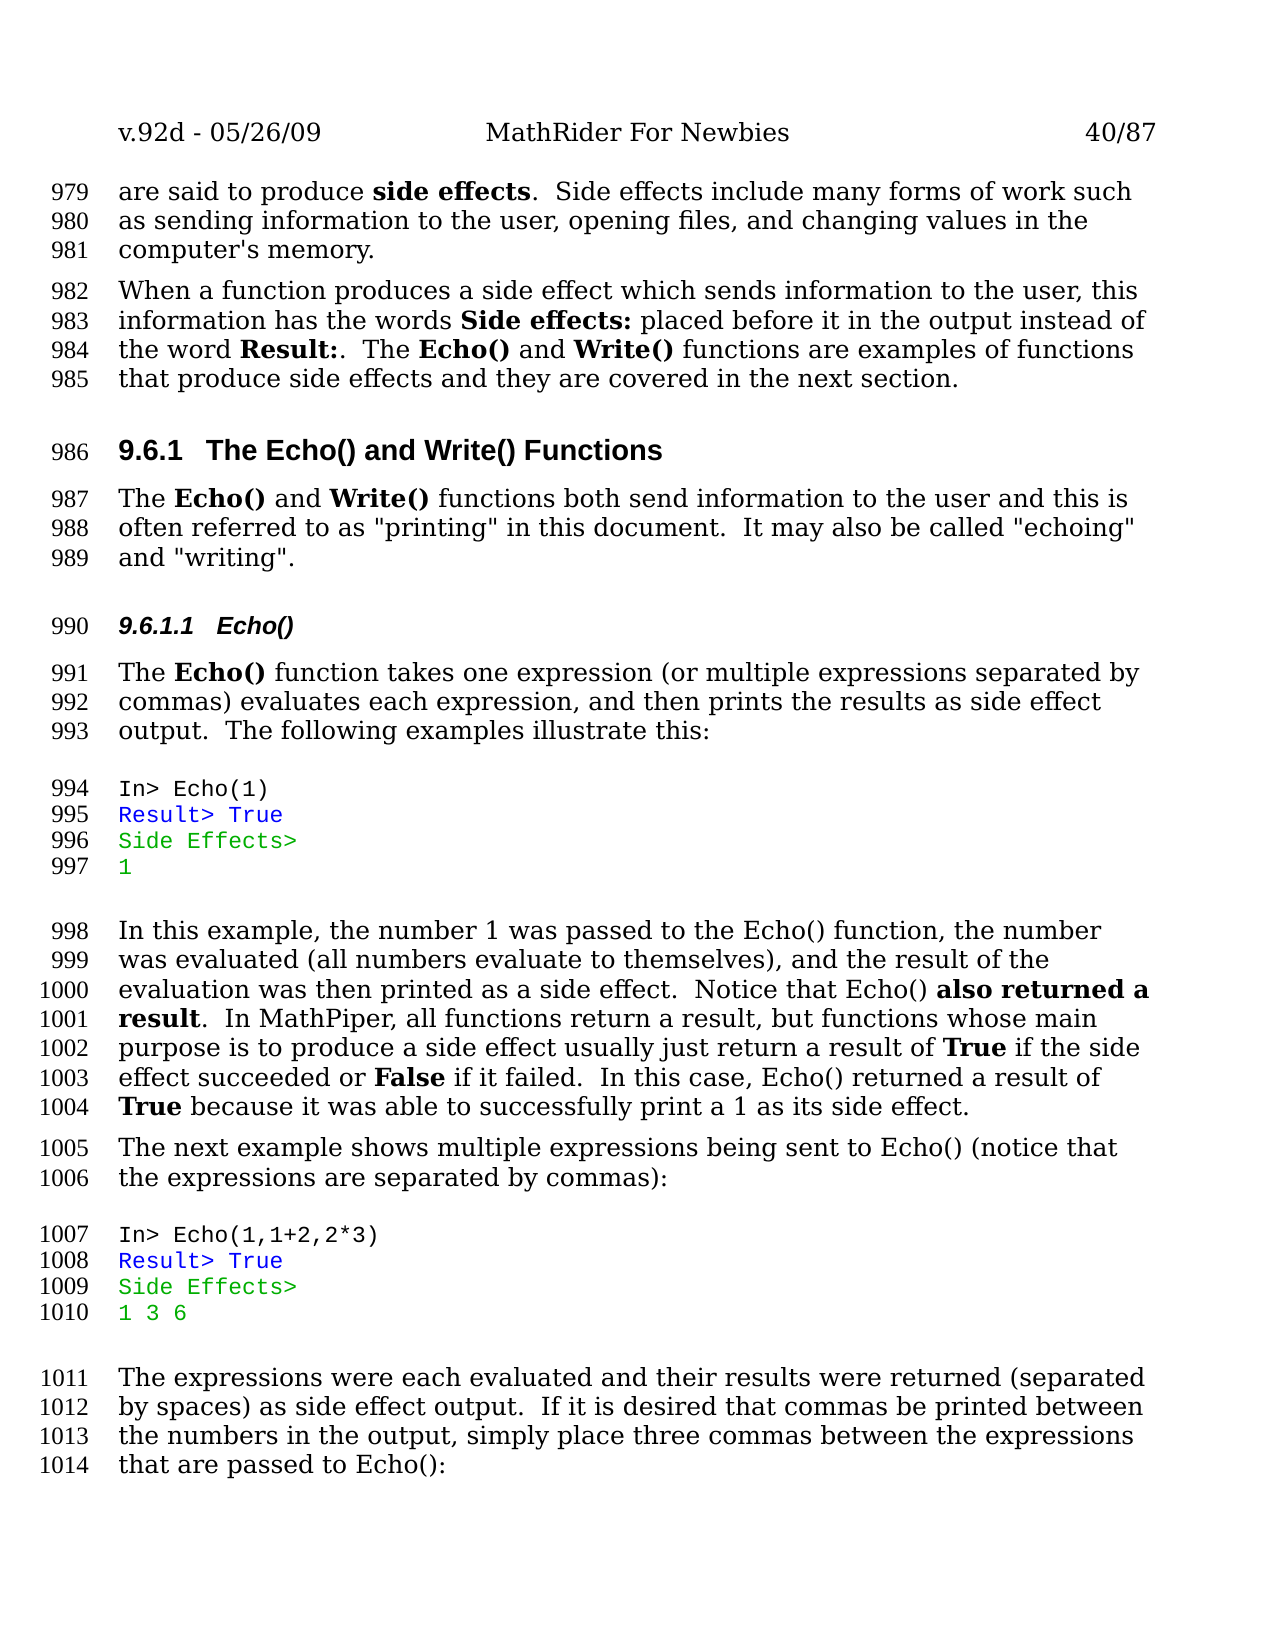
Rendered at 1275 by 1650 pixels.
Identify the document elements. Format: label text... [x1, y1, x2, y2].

text When a function produces a side effect which sends information to the user, this information has the words Side effects: placed before it in the output instead of the word Result:. The Echo() and Write() functions are examples of functions that produce side effects and they are covered in the next section. [118, 277, 1157, 394]
subtitle The Echo() and Write() Functions [118, 433, 1157, 466]
text Result> True [118, 803, 1157, 829]
subtitle Echo() [118, 611, 1157, 639]
text 1 3 6 [118, 1302, 1157, 1328]
text Side Effects> [118, 1276, 1157, 1302]
text 1 [118, 855, 1157, 881]
text The expressions were each evaluated and their results were returned (separated by spaces) as side effect output. If it is desired that commas be printed between the numbers in the output, simply place three commas between the expressions that are passed to Echo(): [118, 1363, 1157, 1479]
text The next example shows multiple expressions being sent to Echo() (notice that the expressions are separated by commas): [118, 1133, 1157, 1192]
text In> Echo(1) [118, 777, 1157, 803]
text In this example, the number 1 was passed to the Echo() function, the number was evaluated (all numbers evaluate to themselves), and the result of the evaluation was then printed as a side effect. Notice that Echo() also returned a result. In MathPiper, all functions return a result, but functions whose main purpose is to produce a side effect usually just return a result of True if the side effect succeeded or False if it failed. In this case, Echo() returned a result of True because it was able to successfully print a 1 as its side effect. [118, 916, 1157, 1121]
text In> Echo(1,1+2,2*3) [118, 1224, 1157, 1250]
text The Echo() function takes one expression (or multiple expressions separated by commas) evaluates each expression, and then prints the results as side effect output. The following examples illustrate this: [118, 658, 1157, 745]
text Side Effects> [118, 829, 1157, 855]
text Result> True [118, 1250, 1157, 1276]
text The Echo() and Write() functions both send information to the user and this is often referred to as "printing" in this document. It may also be called "echoing" and "writing". [118, 484, 1157, 572]
text are said to produce side effects. Side effects include many forms of work such as sending information to the user, opening files, and changing values in the computer's memory. [118, 177, 1157, 264]
